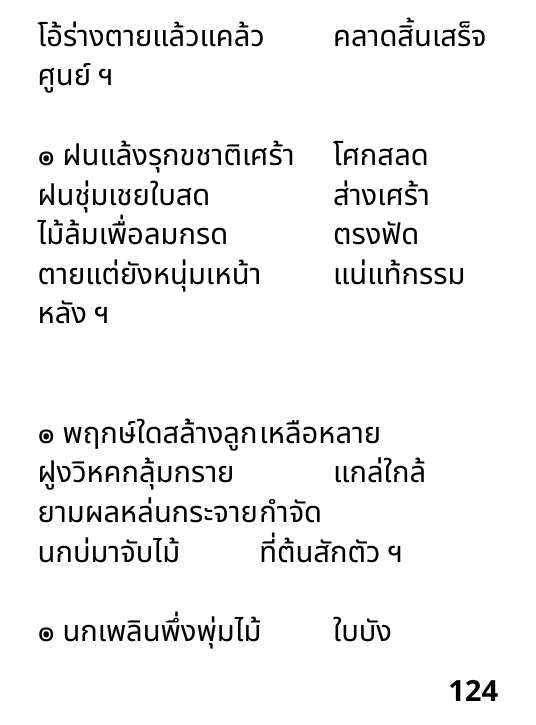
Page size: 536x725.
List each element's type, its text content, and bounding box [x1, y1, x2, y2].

text นกบ่มาจับไม้ ที่ต้นสักตัว ฯ [37, 531, 498, 571]
text ยามผลหล่นกระจาย กำจัด [37, 491, 498, 531]
text ฝูงวิหคกลุ้มกราย แกล่ใกล้ [37, 452, 498, 491]
text ไม้ล้มเพื่อลมกรด ตรงฟัด [37, 213, 498, 253]
text โอ้ร่างตายแล้วแคล้ว คลาดสิ้นเสร็จศูนย์ ฯ [37, 15, 498, 94]
text ๏ ฝนแล้งรุกขชาติเศร้า โศกสลด [37, 134, 498, 174]
text ฝนชุ่มเชยใบสด ส่างเศร้า [37, 174, 498, 213]
text ๏ นกเพลินพึ่งพุ่มไม้ ใบบัง [37, 610, 498, 650]
text ตายแต่ยังหนุ่มเหน้า แน่แท้กรรมหลัง ฯ [37, 253, 498, 332]
text ๏ พฤกษ์ใดสล้างลูก เหลือหลาย [37, 412, 498, 452]
